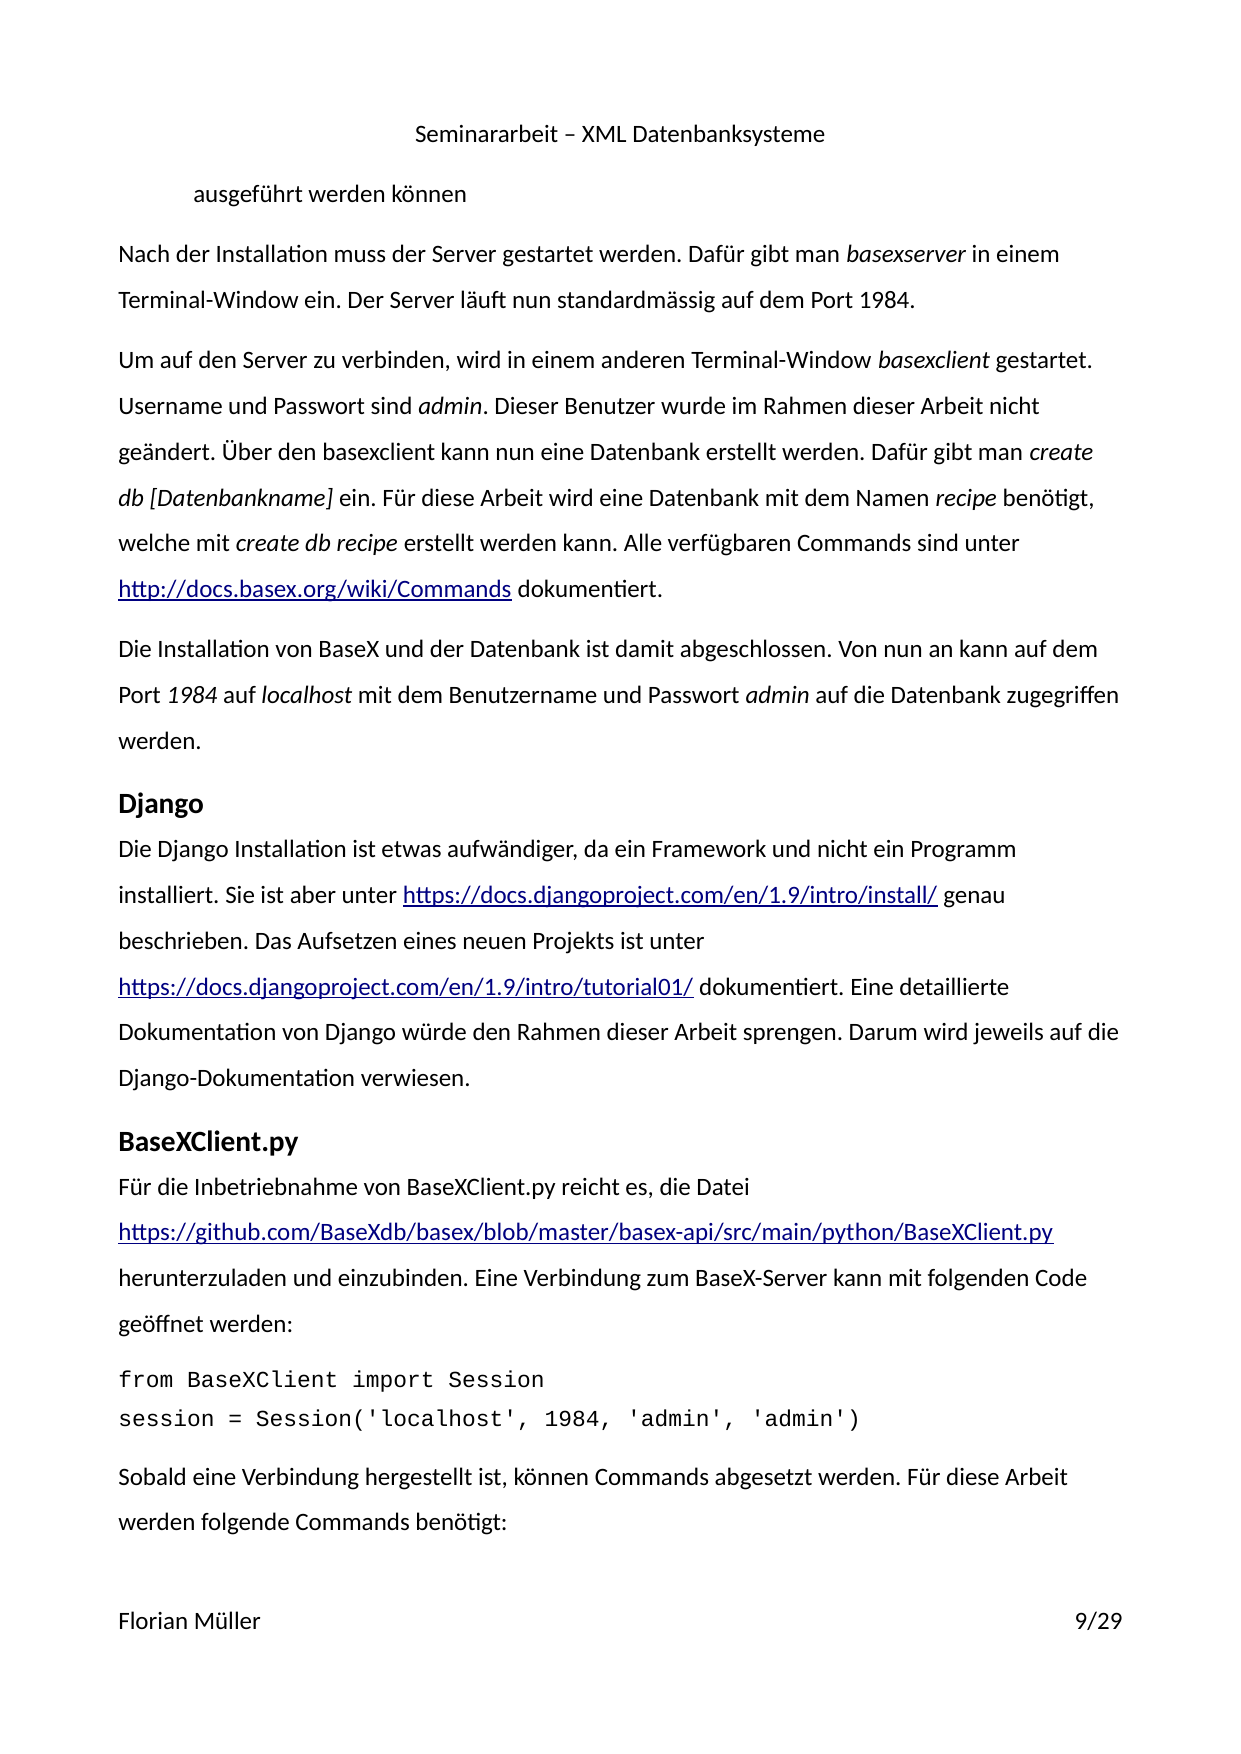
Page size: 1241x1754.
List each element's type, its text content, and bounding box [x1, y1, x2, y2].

text Um auf den Server zu verbinden, wird in einem anderen Terminal-Window basexclient gestartet. Username und Passwort sind admin. Dieser Benutzer wurde im Rahmen dieser Arbeit nicht geändert. Über den basexclient kann nun eine Datenbank erstellt werden. Dafür gibt man create db [Datenbankname] ein. Für diese Arbeit wird eine Datenbank mit dem Namen recipe benötigt, welche mit create db recipe erstellt werden kann. Alle verfügbaren Commands sind unter http://docs.basex.org/wiki/Commands dokumentiert. [118, 344, 1122, 604]
text Sobald eine Verbindung hergestellt ist, können Commands abgesetzt werden. Für diese Arbeit werden folgende Commands benötigt: [118, 1461, 1122, 1537]
text Für die Inbetriebnahme von BaseXClient.py reicht es, die Datei https://github.com/BaseXdb/basex/blob/master/basex-api/src/main/python/BaseXClient.py herunterzuladen und einzubinden. Eine Verbindung zum BaseX-Server kann mit folgenden Code geöffnet werden: [118, 1171, 1122, 1338]
list ausgeführt werden können [156, 178, 1122, 209]
text Die Installation von BaseX und der Datenbank ist damit abgeschlossen. Von nun an kann auf dem Port 1984 auf localhost mit dem Benutzername und Passwort admin auf die Datenbank zugegriffen werden. [118, 633, 1122, 755]
subtitle Django [118, 785, 1122, 821]
text Nach der Installation muss der Server gestartet werden. Dafür gibt man basexserver in einem Terminal-Window ein. Der Server läuft nun standardmässig auf dem Port 1984. [118, 238, 1122, 315]
text from BaseXClient import Session session = Session('localhost', 1984, 'admin', 'admin') [118, 1368, 1122, 1433]
text Die Django Installation ist etwas aufwändiger, da ein Framework und nicht ein Programm installiert. Sie ist aber unter https://docs.djangoproject.com/en/1.9/intro/install/ genau beschrieben. Das Aufsetzen eines neuen Projekts ist unter https://docs.djangoproject.com/en/1.9/intro/tutorial01/ dokumentiert. Eine detaillierte Dokumentation von Django würde den Rahmen dieser Arbeit sprengen. Darum wird jeweils auf die Django-Dokumentation verwiesen. [118, 833, 1122, 1093]
subtitle BaseXClient.py [118, 1122, 1122, 1158]
